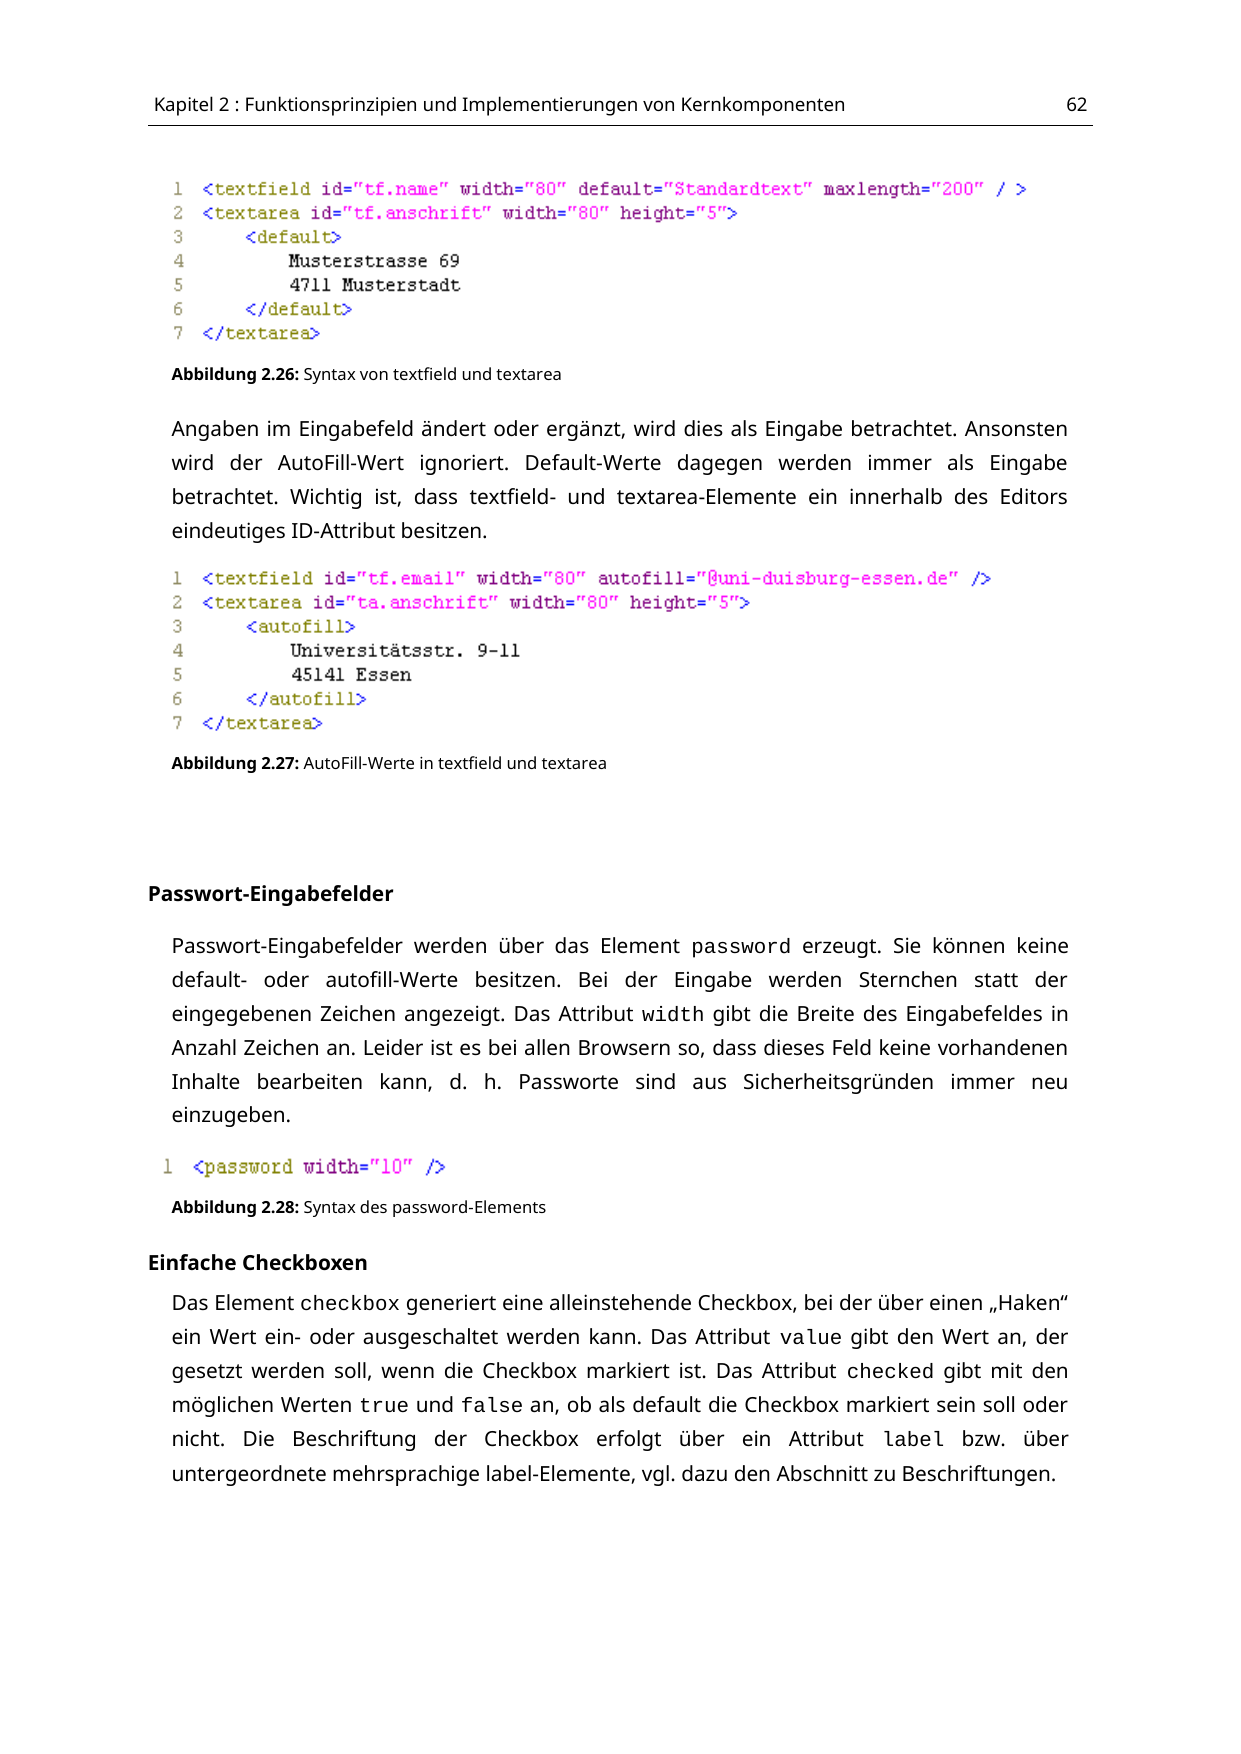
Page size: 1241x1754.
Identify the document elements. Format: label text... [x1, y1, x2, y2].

text Angaben im Eingabefeld ändert oder ergänzt, wird dies als Eingabe betrachtet. Ansonsten wird der AutoFill-Wert ignoriert. Default-Werte dagegen werden immer als Eingabe betrachtet. Wichtig ist, dass textfield- und textarea-Elemente ein innerhalb des Editors eindeutiges ID-Attribut besitzen. [148, 148, 1069, 544]
text Abbildung 2.26: Syntax von textfield und textarea [171, 346, 1022, 385]
subtitle Einfache Checkboxen [148, 1141, 1092, 1276]
text Passwort-Eingabefelder werden über das Element password erzeugt. Sie können keine default- oder autofill-Werte besitzen. Bei der Eingabe werden Sternchen statt der eingegebenen Zeichen angezeigt. Das Attribut width gibt die Breite des Eingabefeldes in Anzahl Zeichen an. Leider ist es bei allen Browsern so, dass dieses Feld keine vorhandenen Inhalte bearbeiten kann, d. h. Passworte sind aus Sicherheitsgründen immer neu einzugeben. [171, 931, 1069, 1129]
text Abbildung 2.27: AutoFill-Werte in textfield und textarea [171, 736, 994, 774]
text Abbildung 2.28: Syntax des password-Elements [171, 1182, 1030, 1218]
text Das Element checkbox generiert eine alleinstehende Checkbox, bei der über einen „Haken“ ein Wert ein- oder ausgeschaltet werden kann. Das Attribut value gibt den Wert an, der gesetzt werden soll, wenn die Checkbox markiert ist. Das Attribut checked gibt mit den möglichen Werten true und false an, ob als default die Checkbox markiert sein soll oder nicht. Die Beschriftung der Checkbox erfolgt über ein Attribut label bzw. über untergeordnete mehrsprachige label-Elemente, vgl. dazu den Abschnitt zu Beschriftungen. [171, 1288, 1069, 1487]
subtitle Passwort-Eingabefelder [148, 879, 1092, 907]
